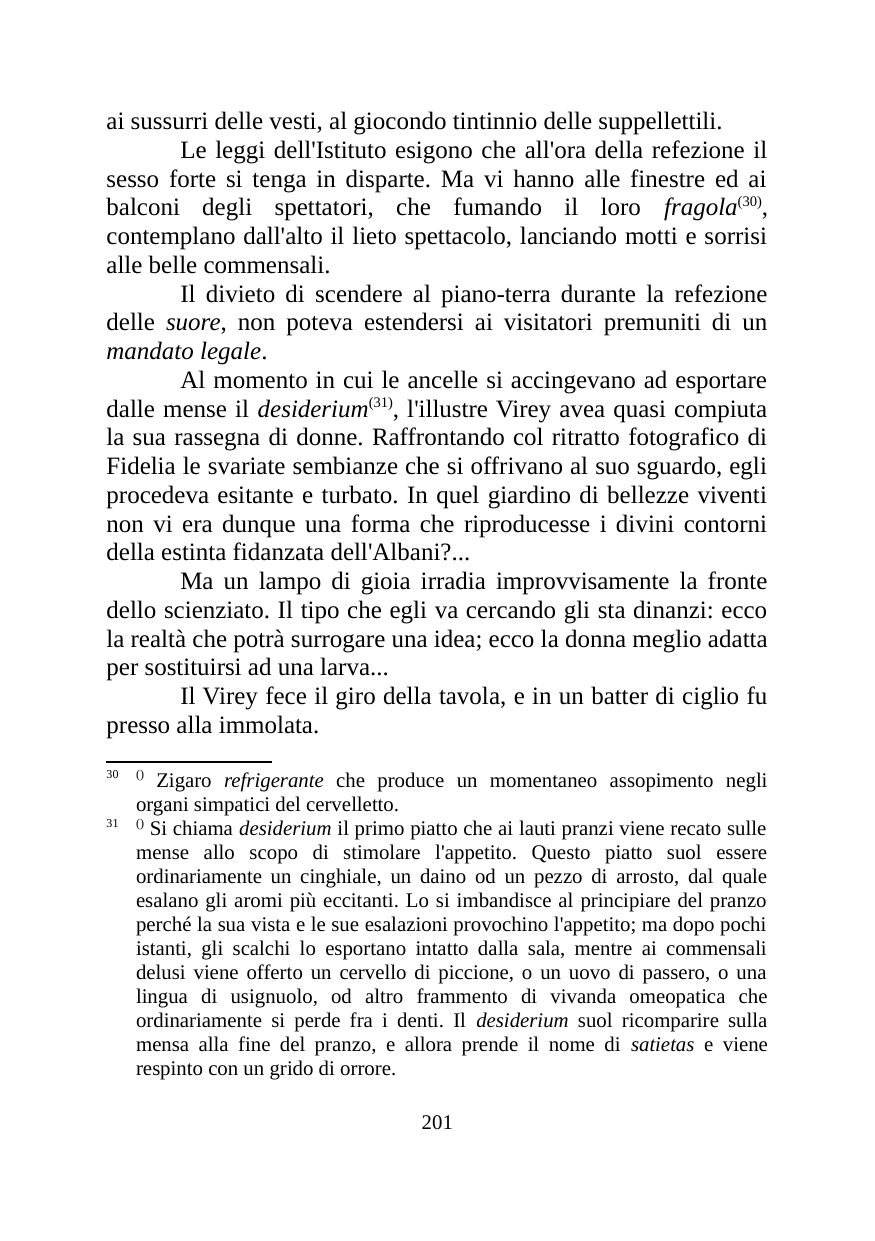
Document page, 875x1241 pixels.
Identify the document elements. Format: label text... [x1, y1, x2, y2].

text Le leggi dell'Istituto esigono che all'ora della refezione il sesso forte si tenga in disparte. Ma vi hanno alle finestre ed ai balconi degli spettatori, che fumando il loro fragola(), contemplano dall'alto il lieto spettacolo, lanciando motti e sorrisi alle belle commensali. [106, 135, 768, 279]
text Il Virey fece il giro della tavola, e in un batter di ciglio fu presso alla immolata. [106, 681, 768, 739]
text Il divieto di scendere al piano-terra durante la refezione delle suore, non poteva estendersi ai visitatori premuniti di un mandato legale. [106, 279, 768, 365]
text Al momento in cui le ancelle si accingevano ad esportare dalle mense il desiderium(), l'illustre Virey avea quasi compiuta la sua rassegna di donne. Raffrontando col ritratto fotografico di Fidelia le svariate sembianze che si offrivano al suo sguardo, egli procedeva esitante e turbato. In quel giardino di bellezze viventi non vi era dunque una forma che riproducesse i divini contorni della estinta fidanzata dell'Albani?... [106, 365, 768, 566]
text ai sussurri delle vesti, al giocondo tintinnio delle suppellettili. [106, 106, 768, 135]
text () Zigaro refrigerante che produce un momentaneo assopimento negli organi simpatici del cervelletto. [106, 768, 768, 816]
text () Si chiama desiderium il primo piatto che ai lauti pranzi viene recato sulle mense allo scopo di stimolare l'appetito. Questo piatto suol essere ordinariamente un cinghiale, un daino od un pezzo di arrosto, dal quale esalano gli aromi più eccitanti. Lo si imbandisce al principiare del pranzo perché la sua vista e le sue esalazioni provochino l'appetito; ma dopo pochi istanti, gli scalchi lo esportano intatto dalla sala, mentre ai commensali delusi viene offerto un cervello di piccione, o un uovo di passero, o una lingua di usignuolo, od altro frammento di vivanda omeopatica che ordinariamente si perde fra i denti. Il desiderium suol ricomparire sulla mensa alla fine del pranzo, e allora prende il nome di satietas e viene respinto con un grido di orrore. [106, 816, 768, 1080]
text Ma un lampo di gioia irradia improvvisamente la fronte dello scienziato. Il tipo che egli va cercando gli sta dinanzi: ecco la realtà che potrà surrogare una idea; ecco la donna meglio adatta per sostituirsi ad una larva... [106, 566, 768, 681]
